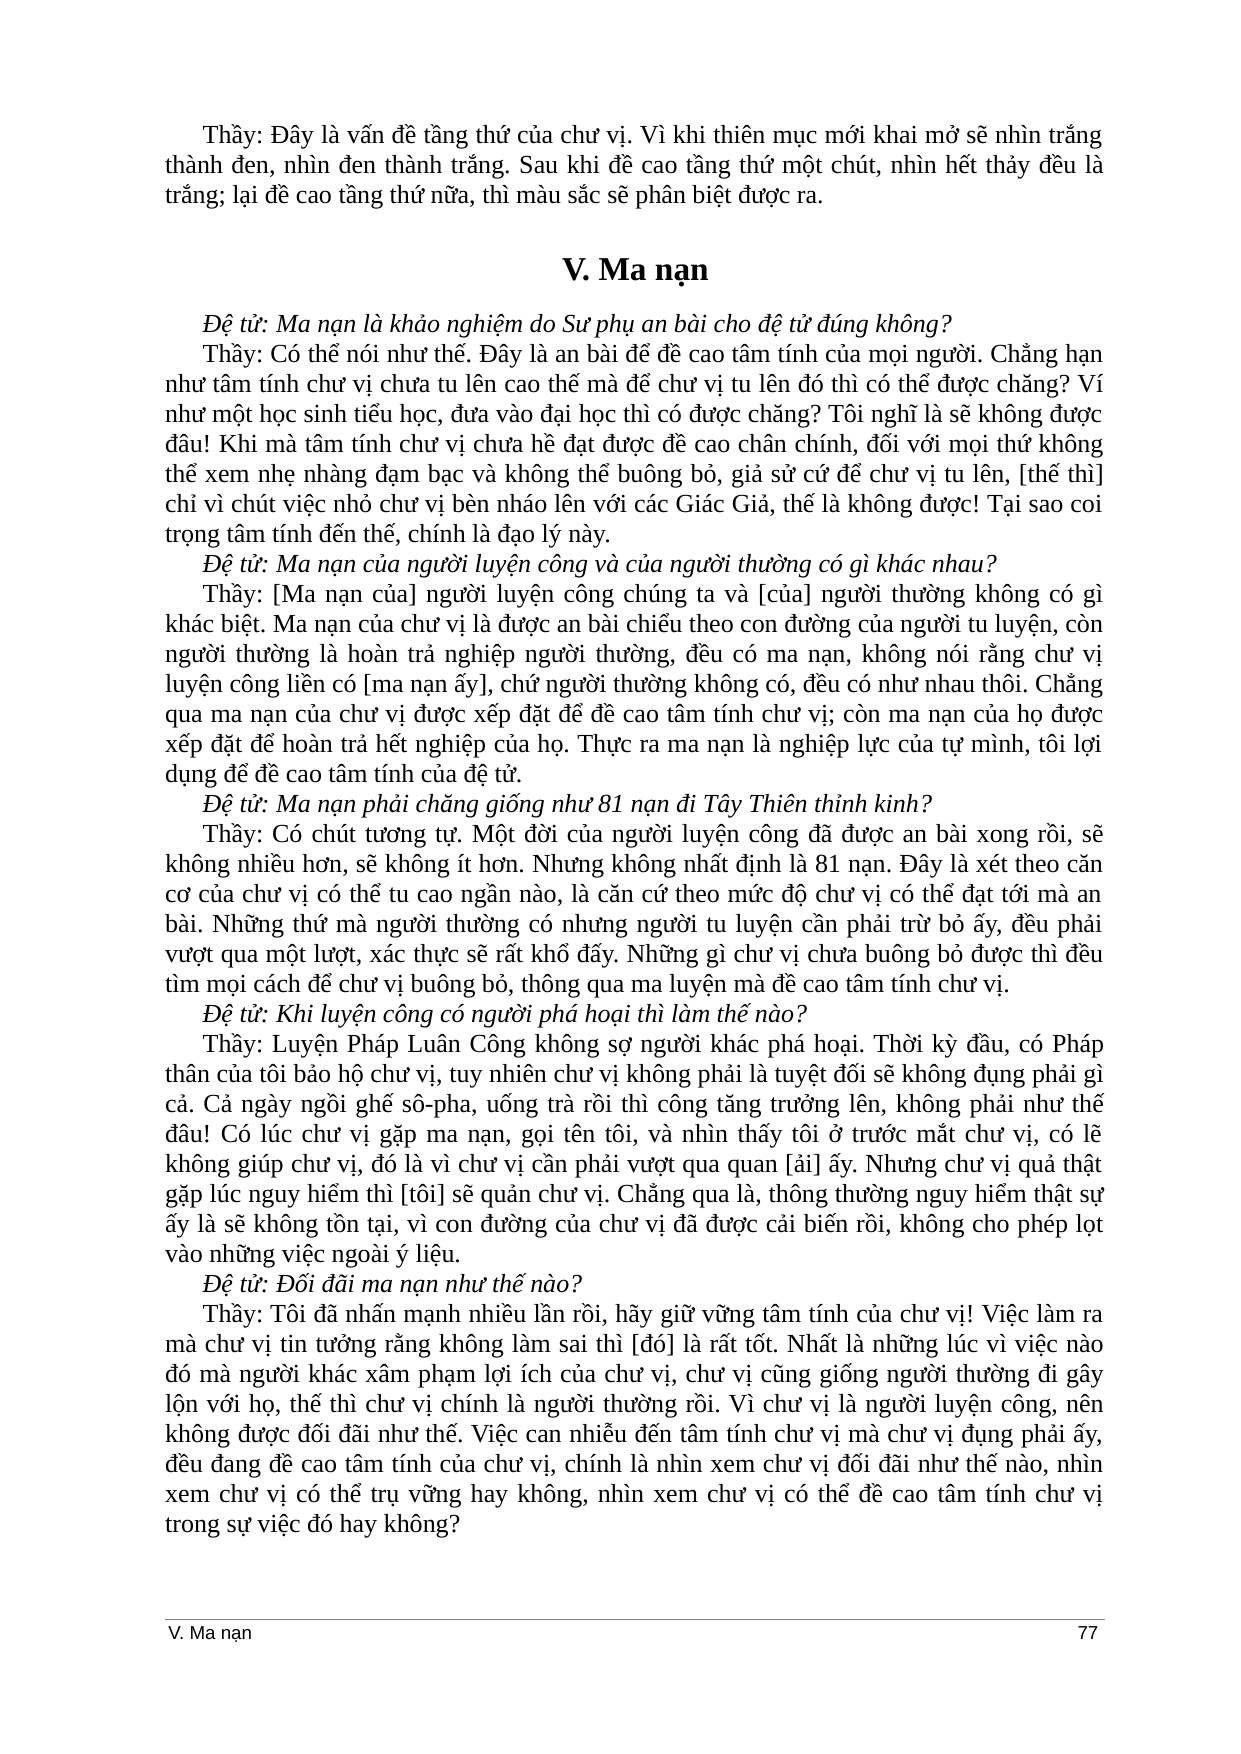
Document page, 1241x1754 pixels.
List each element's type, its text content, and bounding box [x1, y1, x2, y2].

text Thầy: Đây là vấn đề tầng thứ của chư vị. Vì khi thiên mục mới khai mở sẽ nhìn trắng thành đen, nhìn đen thành trắng. Sau khi đề cao tầng thứ một chút, nhìn hết thảy đều là trắng; lại đề cao tầng thứ nữa, thì màu sắc sẽ phân biệt được ra. [165, 120, 1105, 210]
text Thầy: Luyện Pháp Luân Công không sợ người khác phá hoại. Thời kỳ đầu, có Pháp thân của tôi bảo hộ chư vị, tuy nhiên chư vị không phải là tuyệt đối sẽ không đụng phải gì cả. Cả ngày ngồi ghế sô-pha, uống trà rồi thì công tăng trưởng lên, không phải như thế đâu! Có lúc chư vị gặp ma nạn, gọi tên tôi, và nhìn thấy tôi ở trước mắt chư vị, có lẽ không giúp chư vị, đó là vì chư vị cần phải vượt qua quan [ải] ấy. Nhưng chư vị quả thật gặp lúc nguy hiểm thì [tôi] sẽ quản chư vị. Chẳng qua là, thông thường nguy hiểm thật sự ấy là sẽ không tồn tại, vì con đường của chư vị đã được cải biến rồi, không cho phép lọt vào những việc ngoài ý liệu. [165, 1028, 1105, 1268]
text Thầy: [Ma nạn của] người luyện công chúng ta và [của] người thường không có gì khác biệt. Ma nạn của chư vị là được an bài chiểu theo con đường của người tu luyện, còn người thường là hoàn trả nghiệp người thường, đều có ma nạn, không nói rằng chư vị luyện công liền có [ma nạn ấy], chứ người thường không có, đều có như nhau thôi. Chẳng qua ma nạn của chư vị được xếp đặt để đề cao tâm tính chư vị; còn ma nạn của họ được xếp đặt để hoàn trả hết nghiệp của họ. Thực ra ma nạn là nghiệp lực của tự mình, tôi lợi dụng để đề cao tâm tính của đệ tử. [165, 578, 1105, 788]
text Đệ tử: Ma nạn của người luyện công và của người thường có gì khác nhau? [165, 548, 1105, 578]
subtitle V. Ma nạn [165, 249, 1105, 287]
text Đệ tử: Đối đãi ma nạn như thế nào? [165, 1268, 1105, 1298]
text Thầy: Có chút tương tự. Một đời của người luyện công đã được an bài xong rồi, sẽ không nhiều hơn, sẽ không ít hơn. Nhưng không nhất định là 81 nạn. Đây là xét theo căn cơ của chư vị có thể tu cao ngần nào, là căn cứ theo mức độ chư vị có thể đạt tới mà an bài. Những thứ mà người thường có nhưng người tu luyện cần phải trừ bỏ ấy, đều phải vượt qua một lượt, xác thực sẽ rất khổ đấy. Những gì chư vị chưa buông bỏ được thì đều tìm mọi cách để chư vị buông bỏ, thông qua ma luyện mà đề cao tâm tính chư vị. [165, 818, 1105, 998]
text Thầy: Tôi đã nhấn mạnh nhiều lần rồi, hãy giữ vững tâm tính của chư vị! Việc làm ra mà chư vị tin tưởng rằng không làm sai thì [đó] là rất tốt. Nhất là những lúc vì việc nào đó mà người khác xâm phạm lợi ích của chư vị, chư vị cũng giống người thường đi gây lộn với họ, thế thì chư vị chính là người thường rồi. Vì chư vị là người luyện công, nên không được đối đãi như thế. Việc can nhiễu đến tâm tính chư vị mà chư vị đụng phải ấy, đều đang đề cao tâm tính của chư vị, chính là nhìn xem chư vị đối đãi như thế nào, nhìn xem chư vị có thể trụ vững hay không, nhìn xem chư vị có thể đề cao tâm tính chư vị trong sự việc đó hay không? [165, 1298, 1105, 1538]
text Đệ tử: Khi luyện công có người phá hoại thì làm thế nào? [165, 998, 1105, 1028]
text Đệ tử: Ma nạn là khảo nghiệm do Sư phụ an bài cho đệ tử đúng không? [165, 308, 1105, 338]
text Đệ tử: Ma nạn phải chăng giống như 81 nạn đi Tây Thiên thỉnh kinh? [165, 788, 1105, 818]
text Thầy: Có thể nói như thế. Đây là an bài để đề cao tâm tính của mọi người. Chẳng hạn như tâm tính chư vị chưa tu lên cao thế mà để chư vị tu lên đó thì có thể được chăng? Ví như một học sinh tiểu học, đưa vào đại học thì có được chăng? Tôi nghĩ là sẽ không được đâu! Khi mà tâm tính chư vị chưa hề đạt được đề cao chân chính, đối với mọi thứ không thể xem nhẹ nhàng đạm bạc và không thể buông bỏ, giả sử cứ để chư vị tu lên, [thế thì] chỉ vì chút việc nhỏ chư vị bèn nháo lên với các Giác Giả, thế là không được! Tại sao coi trọng tâm tính đến thế, chính là đạo lý này. [165, 338, 1105, 548]
